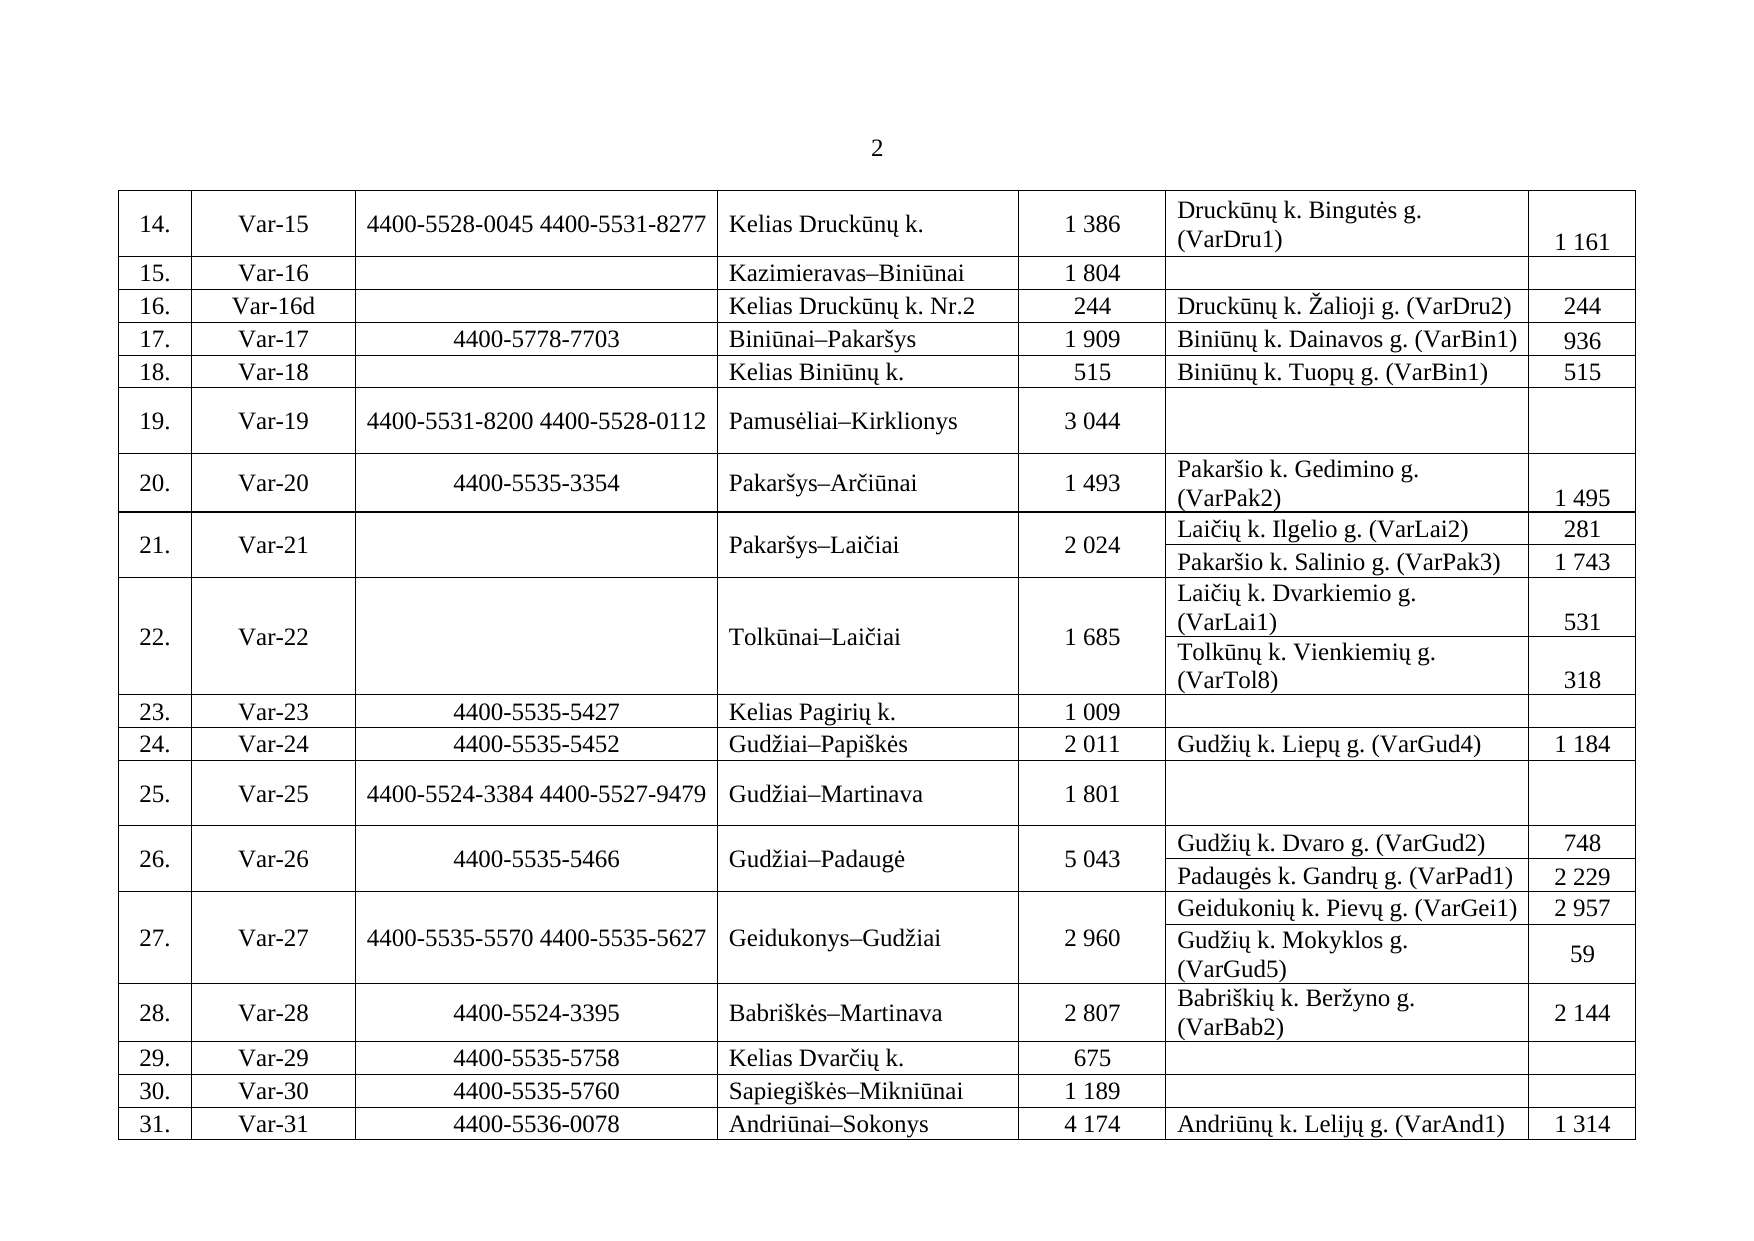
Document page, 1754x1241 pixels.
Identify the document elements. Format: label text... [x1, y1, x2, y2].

table_cell 20. [119, 454, 191, 511]
table_cell 4400-5524-3384 4400-5527-9479 [356, 761, 717, 825]
table_cell 1 909 [1019, 323, 1165, 354]
table_cell 28. [119, 984, 191, 1041]
table_cell Gudžiai–Martinava [718, 761, 1018, 825]
table_cell 15. [119, 257, 191, 289]
table_cell Var-19 [192, 388, 355, 453]
table_cell Var-18 [192, 356, 355, 387]
table_cell Babriškių k. Beržyno g. (VarBab2) [1166, 984, 1528, 1041]
table_cell 4400-5535-5427 [356, 695, 717, 727]
table_cell 1 189 [1019, 1075, 1165, 1107]
table_cell 18. [119, 356, 191, 387]
table_cell Var-25 [192, 761, 355, 825]
table_cell [1166, 388, 1528, 453]
table_cell 1 184 [1529, 728, 1635, 760]
table_cell Tolkūnų k. Vienkiemių g. (VarTol8) [1166, 637, 1528, 694]
table_cell Laičių k. Dvarkiemio g. (VarLai1) [1166, 578, 1528, 636]
table_cell Var-23 [192, 695, 355, 727]
table_cell 3 044 [1019, 388, 1165, 453]
table_cell 30. [119, 1075, 191, 1107]
table_cell [1166, 1042, 1528, 1074]
table_cell 1 685 [1019, 578, 1165, 694]
table_cell Pamusėliai–Kirklionys [718, 388, 1018, 453]
table_cell Var-20 [192, 454, 355, 511]
table_cell 1 804 [1019, 257, 1165, 289]
table_cell Kelias Pagirių k. [718, 695, 1018, 727]
table_cell 59 [1529, 925, 1635, 982]
table_cell 4400-5535-3354 [356, 454, 717, 511]
table_cell Biniūnai–Pakaršys [718, 323, 1018, 354]
table_cell 29. [119, 1042, 191, 1074]
table_cell 1 386 [1019, 191, 1165, 256]
table_cell Laičių k. Ilgelio g. (VarLai2) [1166, 513, 1528, 544]
table_cell 936 [1529, 323, 1635, 354]
table_cell 4400-5535-5452 [356, 728, 717, 760]
table_cell [1529, 1075, 1635, 1107]
table_cell Druckūnų k. Bingutės g. (VarDru1) [1166, 191, 1528, 256]
table_cell 4400-5535-5758 [356, 1042, 717, 1074]
table_cell Var-30 [192, 1075, 355, 1107]
table_cell 4400-5536-0078 [356, 1108, 717, 1139]
table_cell 531 [1529, 578, 1635, 636]
table_cell Sapiegiškės–Mikniūnai [718, 1075, 1018, 1107]
table_cell Biniūnų k. Dainavos g. (VarBin1) [1166, 323, 1528, 354]
table_cell 2 957 [1529, 892, 1635, 924]
table_cell 1 161 [1529, 191, 1635, 256]
table_cell Pakaršio k. Gedimino g. (VarPak2) [1166, 454, 1528, 511]
table_cell Var-22 [192, 578, 355, 694]
table_cell [356, 513, 717, 544]
table_cell Var-31 [192, 1108, 355, 1139]
table_cell 748 [1529, 826, 1635, 858]
table_cell 4400-5535-5466 [356, 826, 717, 891]
table_cell Pakaršys–Arčiūnai [718, 454, 1018, 511]
table_cell 1 009 [1019, 695, 1165, 727]
table_cell [356, 290, 717, 322]
table_cell [1166, 1075, 1528, 1107]
table_cell Pakaršio k. Salinio g. (VarPak3) [1166, 545, 1528, 577]
table_cell Kelias Druckūnų k. [718, 191, 1018, 256]
table_cell Var-16 [192, 257, 355, 289]
table_cell [1529, 388, 1635, 453]
table_cell Gudžiai–Papiškės [718, 728, 1018, 760]
table_cell 1 493 [1019, 454, 1165, 511]
table_cell 22. [119, 578, 191, 694]
table_cell 1 801 [1019, 761, 1165, 825]
table_cell 17. [119, 323, 191, 354]
table_cell Biniūnų k. Tuopų g. (VarBin1) [1166, 356, 1528, 387]
table_cell 23. [119, 695, 191, 727]
table_cell 16. [119, 290, 191, 322]
table_cell 27. [119, 892, 191, 982]
table_cell 244 [1529, 290, 1635, 322]
table_cell 2 807 [1019, 984, 1165, 1041]
table_cell [1529, 695, 1635, 727]
table_cell 4400-5535-5570 4400-5535-5627 [356, 892, 717, 982]
table_cell 4400-5531-8200 4400-5528-0112 [356, 388, 717, 453]
table_cell 4 174 [1019, 1108, 1165, 1139]
table_cell [1529, 1042, 1635, 1074]
table_cell 5 043 [1019, 826, 1165, 891]
table_cell [1166, 695, 1528, 727]
table_cell Tolkūnai–Laičiai [718, 578, 1018, 694]
table_cell Var-16d [192, 290, 355, 322]
table_cell Geidukonys–Gudžiai [718, 892, 1018, 982]
table_cell 515 [1019, 356, 1165, 387]
table_cell Var-27 [192, 892, 355, 982]
table_cell Var-29 [192, 1042, 355, 1074]
table_cell 19. [119, 388, 191, 453]
table_cell [1166, 257, 1528, 289]
table_cell 2 960 [1019, 892, 1165, 982]
table_cell 26. [119, 826, 191, 891]
table_cell Kazimieravas–Biniūnai [718, 257, 1018, 289]
table_cell 2 024 [1019, 513, 1165, 577]
table_cell Gudžių k. Dvaro g. (VarGud2) [1166, 826, 1528, 858]
table_cell 318 [1529, 637, 1635, 694]
table_cell [1166, 761, 1528, 825]
table_cell 244 [1019, 290, 1165, 322]
table_cell Andriūnų k. Lelijų g. (VarAnd1) [1166, 1108, 1528, 1139]
table_cell Var-28 [192, 984, 355, 1041]
table_cell [356, 257, 717, 289]
table_cell 24. [119, 728, 191, 760]
table_cell Kelias Biniūnų k. [718, 356, 1018, 387]
table_cell [356, 544, 717, 577]
table_cell 281 [1529, 513, 1635, 544]
table_cell Druckūnų k. Žalioji g. (VarDru2) [1166, 290, 1528, 322]
table_cell 25. [119, 761, 191, 825]
table_cell 2 144 [1529, 984, 1635, 1041]
table_cell Var-21 [192, 513, 355, 577]
table_cell 31. [119, 1108, 191, 1139]
table_cell Gudžiai–Padaugė [718, 826, 1018, 891]
table_cell Kelias Dvarčių k. [718, 1042, 1018, 1074]
table_cell Gudžių k. Mokyklos g. (VarGud5) [1166, 925, 1528, 982]
table_cell Babriškės–Martinava [718, 984, 1018, 1041]
table_cell 1 314 [1529, 1108, 1635, 1139]
table_cell Var-17 [192, 323, 355, 354]
table_cell [1529, 761, 1635, 825]
table_cell 675 [1019, 1042, 1165, 1074]
table_cell 4400-5535-5760 [356, 1075, 717, 1107]
table_cell Padaugės k. Gandrų g. (VarPad1) [1166, 859, 1528, 891]
table_cell 515 [1529, 356, 1635, 387]
table_cell 2 011 [1019, 728, 1165, 760]
table_cell Geidukonių k. Pievų g. (VarGei1) [1166, 892, 1528, 924]
table_cell [1529, 257, 1635, 289]
table_cell 4400-5528-0045 4400-5531-8277 [356, 191, 717, 256]
table_cell [356, 578, 717, 636]
table_cell 1 743 [1529, 545, 1635, 577]
table_cell Andriūnai–Sokonys [718, 1108, 1018, 1139]
table_cell Var-15 [192, 191, 355, 256]
table_cell 2 229 [1529, 859, 1635, 891]
table_cell 1 495 [1529, 454, 1635, 511]
table_cell [356, 636, 717, 694]
table_cell 21. [119, 513, 191, 577]
table_cell Var-24 [192, 728, 355, 760]
table_cell Gudžių k. Liepų g. (VarGud4) [1166, 728, 1528, 760]
table_cell 4400-5778-7703 [356, 323, 717, 354]
table_cell 14. [119, 191, 191, 256]
table_cell Var-26 [192, 826, 355, 891]
table_cell [356, 356, 717, 387]
table_cell Kelias Druckūnų k. Nr.2 [718, 290, 1018, 322]
table_cell 4400-5524-3395 [356, 984, 717, 1041]
table_cell Pakaršys–Laičiai [718, 513, 1018, 577]
